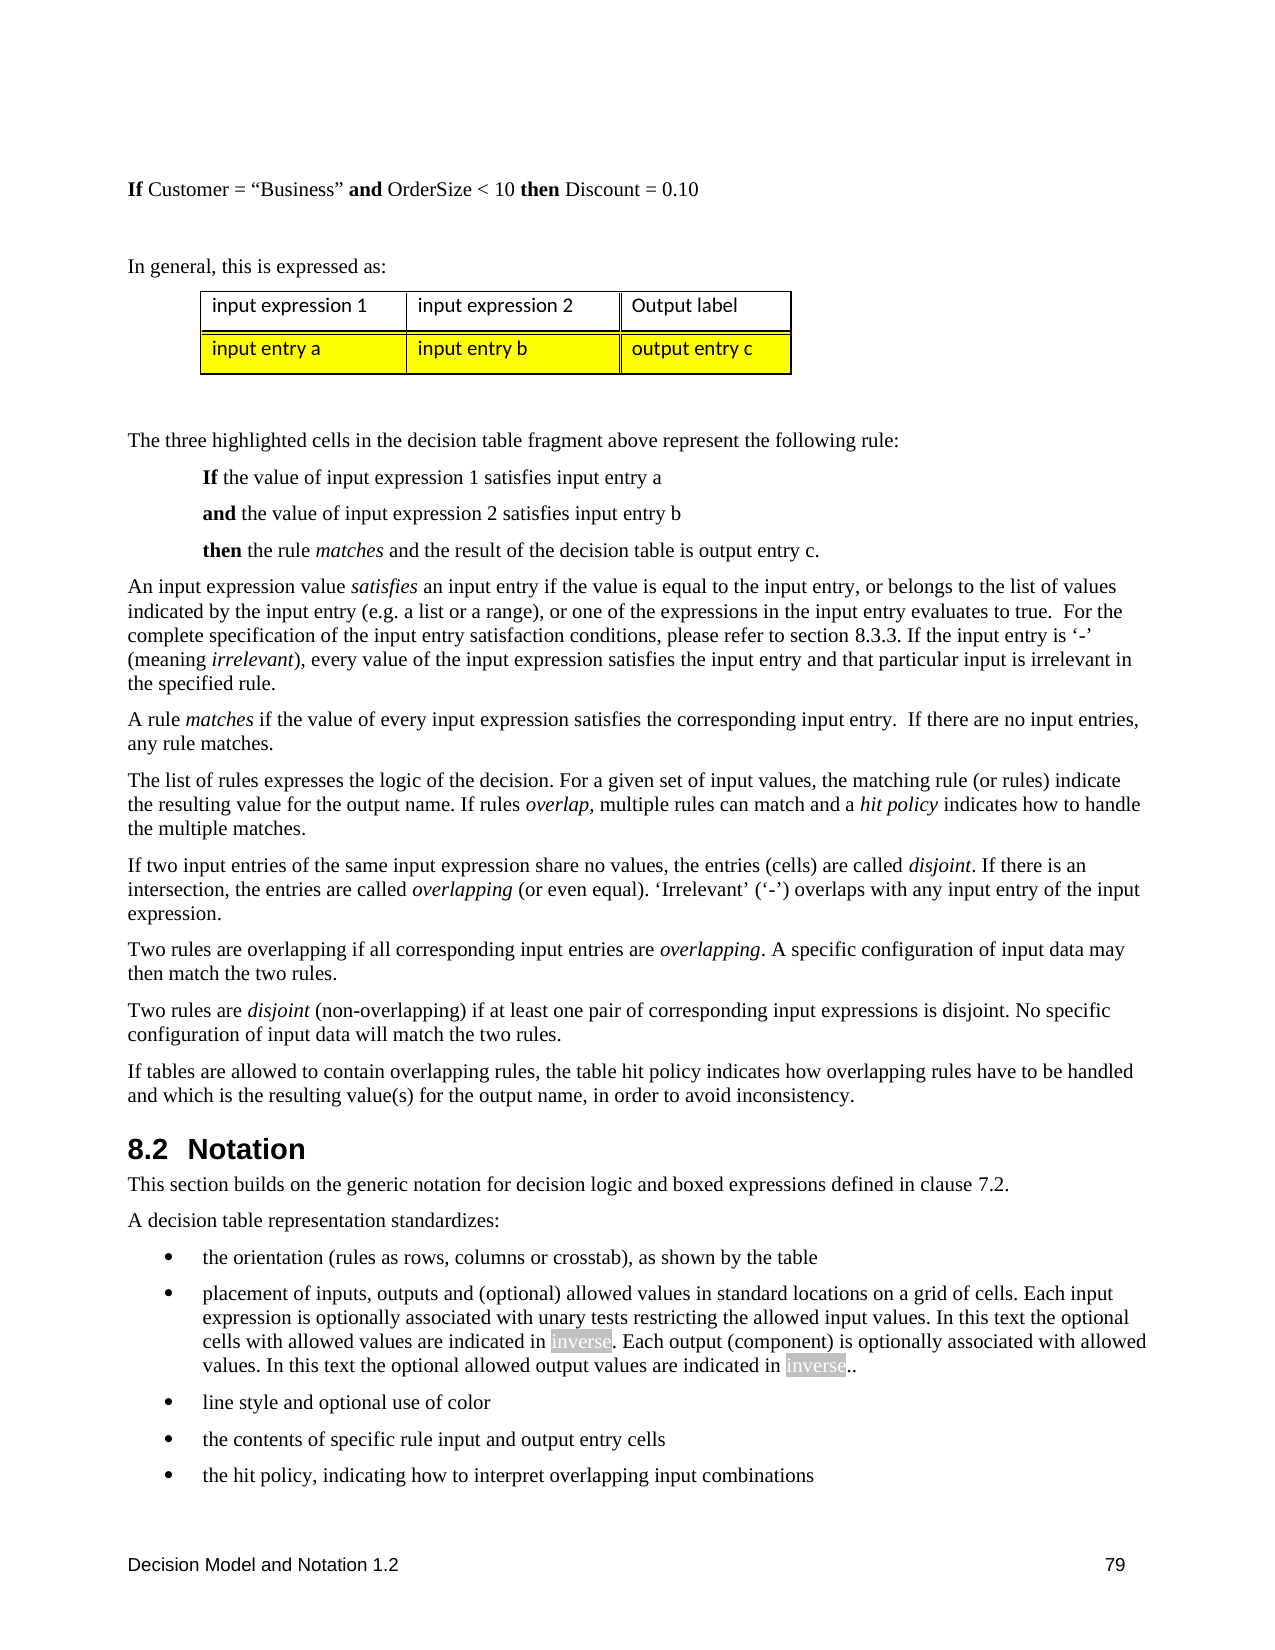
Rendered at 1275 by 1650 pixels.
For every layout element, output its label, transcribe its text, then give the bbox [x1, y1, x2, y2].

list line style and optional use of color [165, 1390, 1147, 1414]
subtitle Notation [127, 1132, 1147, 1165]
table_cell input entry b [407, 335, 619, 373]
text If Customer = “Business” and OrderSize < 10 then Discount = 0.10 [127, 176, 1147, 201]
table_header Output label [622, 292, 790, 330]
list the orientation (rules as rows, columns or crosstab), as shown by the table [165, 1244, 1147, 1269]
list placement of inputs, outputs and (optional) allowed values in standard locations on a grid of cells. Each input expression is optionally associated with unary tests restricting the allowed input values. In this text the optional cells with allowed values are indicated in inverse. Each output (component) is optionally associated with allowed values. In this text the optional allowed output values are indicated in inverse.. [165, 1281, 1147, 1377]
text and the value of input expression 2 satisfies input entry b [202, 501, 1147, 525]
text Two rules are overlapping if all corresponding input entries are overlapping. A specific configuration of input data may then match the two rules. [127, 937, 1147, 985]
text The three highlighted cells in the decision table fragment above represent the following rule: [127, 428, 1147, 452]
text A rule matches if the value of every input expression satisfies the corresponding input entry. If there are no input entries, any rule matches. [127, 707, 1147, 755]
text An input expression value satisfies an input entry if the value is equal to the input entry, or belongs to the list of values indicated by the input entry (e.g. a list or a range), or one of the expressions in the input entry evaluates to true. For the complete specification of the input entry satisfaction conditions, please refer to section 8.3.3. If the input entry is ‘-’ (meaning irrelevant), every value of the input expression satisfies the input entry and that particular input is irrelevant in the specified rule. [127, 574, 1147, 695]
list the hit policy, indicating how to interpret overlapping input combinations [165, 1463, 1147, 1487]
text The list of rules expresses the logic of the decision. For a given set of input values, the matching rule (or rules) indicate the resulting value for the output name. If rules overlap, multiple rules can match and a hit policy indicates how to handle the multiple matches. [127, 768, 1147, 840]
list the contents of specific rule input and output entry cells [165, 1426, 1147, 1451]
table_header input expression 2 [407, 292, 619, 330]
table_cell output entry c [622, 335, 790, 373]
text If two input entries of the same input expression share no values, the entries (cells) are called disjoint. If there is an intersection, the entries are called overlapping (or even equal). ‘Irrelevant’ (‘-’) overlaps with any input entry of the input expression. [127, 853, 1147, 925]
table_header input expression 1 [201, 292, 406, 330]
text This section builds on the generic notation for decision logic and boxed expressions defined in clause 7.2. [127, 1171, 1147, 1196]
table_cell input entry a [201, 335, 406, 373]
text A decision table representation standardizes: [127, 1208, 1147, 1232]
text Two rules are disjoint (non-overlapping) if at least one pair of corresponding input expressions is disjoint. No specific configuration of input data will match the two rules. [127, 998, 1147, 1046]
text In general, this is expressed as: [127, 254, 1147, 278]
text If the value of input expression 1 satisfies input entry a [202, 465, 1147, 489]
text then the rule matches and the result of the decision table is output entry c. [202, 538, 1147, 562]
text If tables are allowed to contain overlapping rules, the table hit policy indicates how overlapping rules have to be handled and which is the resulting value(s) for the output name, in order to avoid inconsistency. [127, 1058, 1147, 1107]
